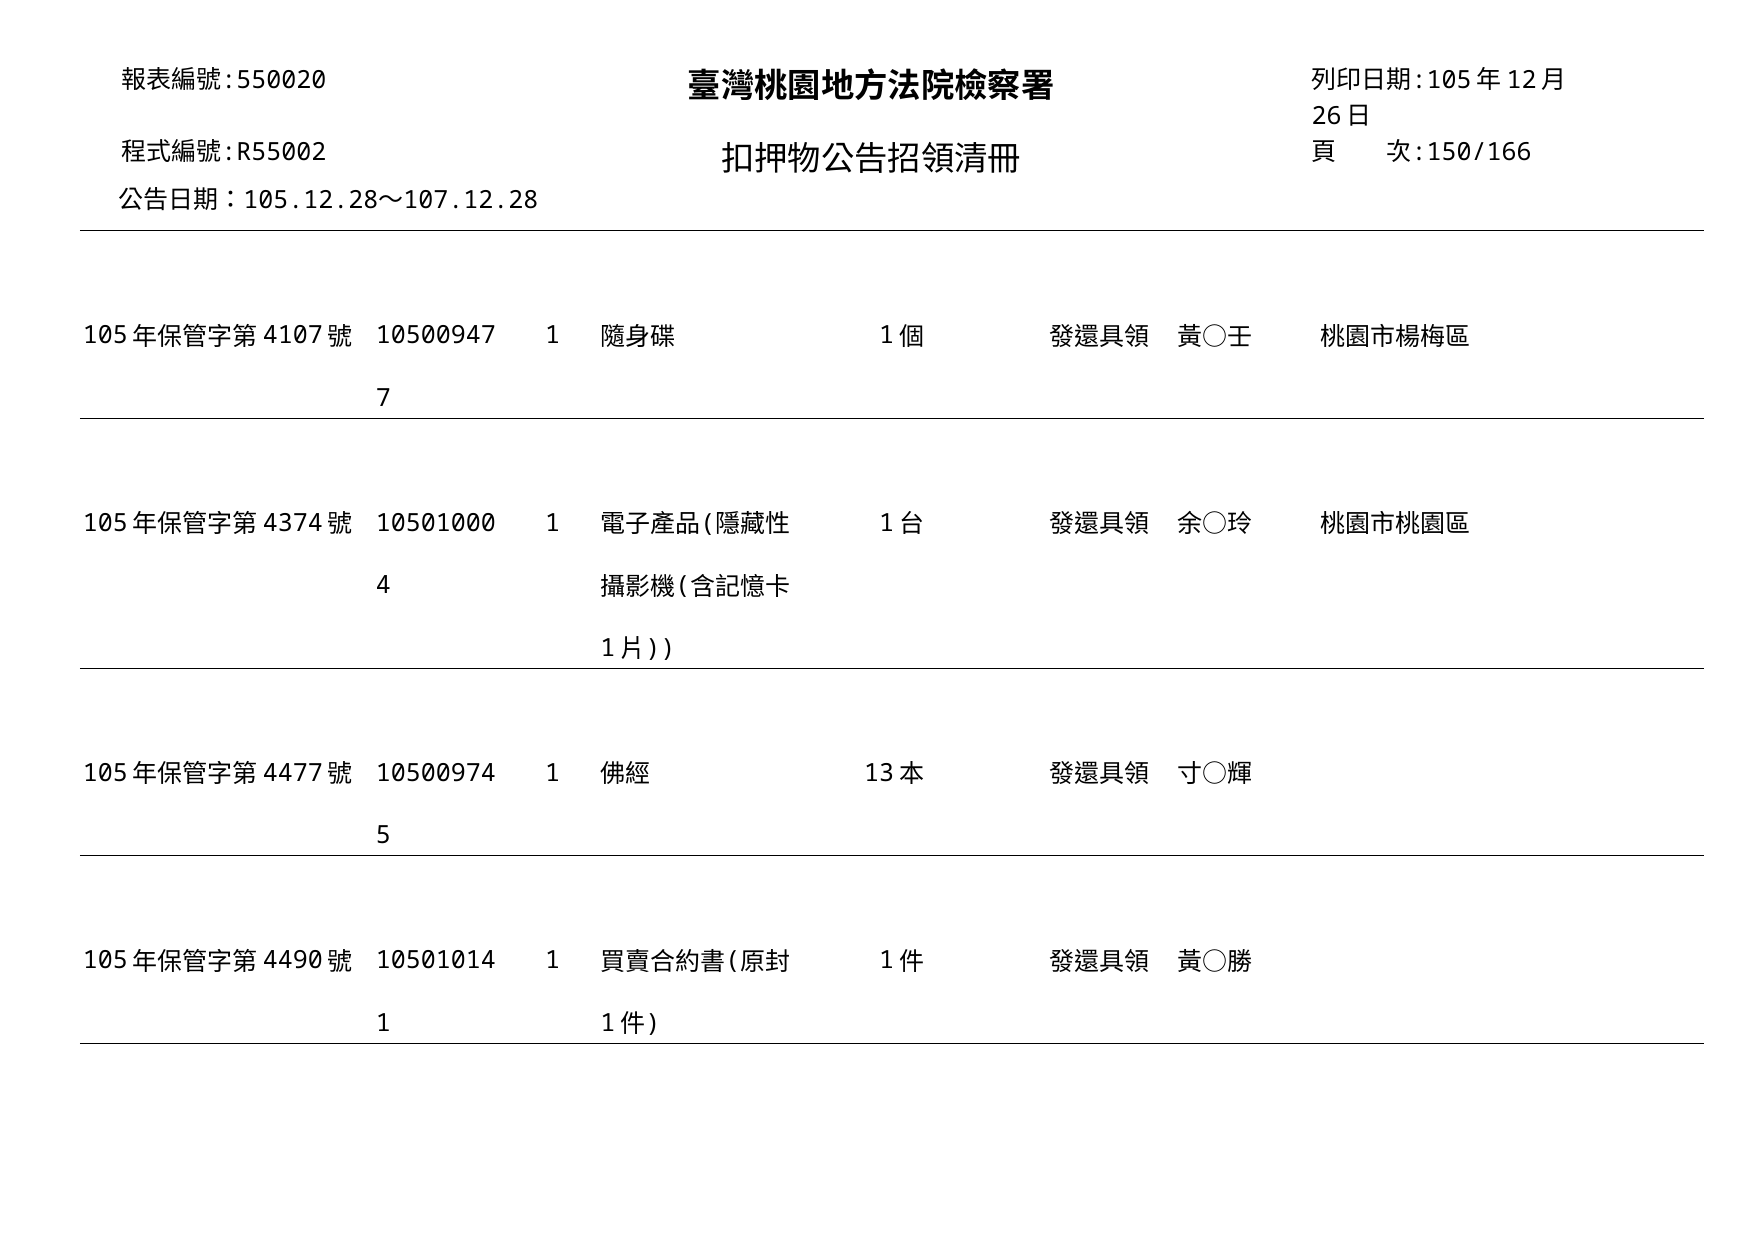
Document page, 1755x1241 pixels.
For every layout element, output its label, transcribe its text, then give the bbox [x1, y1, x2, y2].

table_cell 佛經 [597, 669, 807, 855]
table_cell 1件 [808, 856, 927, 1042]
table_cell 105010004 [373, 419, 507, 667]
table_cell 105年保管字第4477號 [80, 669, 373, 855]
table_cell [1575, 419, 1704, 667]
table_cell [1575, 231, 1704, 417]
table_cell 寸○輝 [1175, 669, 1317, 855]
table_cell 余○玲 [1175, 419, 1317, 667]
table_cell 105年保管字第4374號 [80, 419, 373, 667]
table_cell 13本 [808, 669, 927, 855]
table_cell [1317, 669, 1575, 855]
table_cell 黃○勝 [1175, 856, 1317, 1042]
table_cell 1 [507, 419, 597, 667]
table_cell [927, 231, 1046, 417]
table_cell 發還具領 [1046, 231, 1175, 417]
table_cell [927, 669, 1046, 855]
table_cell 隨身碟 [597, 231, 807, 417]
table_cell 105010141 [373, 856, 507, 1042]
table_cell 發還具領 [1046, 419, 1175, 667]
table_cell 1 [507, 231, 597, 417]
table_cell [1317, 856, 1575, 1042]
table_cell 1 [507, 669, 597, 855]
table_cell 1個 [808, 231, 927, 417]
table_cell 105009477 [373, 231, 507, 417]
table_cell 105年保管字第4107號 [80, 231, 373, 417]
table_cell 買賣合約書(原封1件) [597, 856, 807, 1042]
table_cell 桃園市楊梅區 [1317, 231, 1575, 417]
table_cell [927, 419, 1046, 667]
table_cell [1575, 856, 1704, 1042]
table_cell [927, 856, 1046, 1042]
table_cell 1 [507, 856, 597, 1042]
table_cell 電子產品(隱藏性攝影機(含記憶卡1片)) [597, 419, 807, 667]
table_cell 發還具領 [1046, 856, 1175, 1042]
table_cell 黃○壬 [1175, 231, 1317, 417]
table_cell 發還具領 [1046, 669, 1175, 855]
table_cell 桃園市桃園區 [1317, 419, 1575, 667]
table_cell 105年保管字第4490號 [80, 856, 373, 1042]
table_cell 1台 [808, 419, 927, 667]
table_cell [1575, 669, 1704, 855]
table_cell 105009745 [373, 669, 507, 855]
